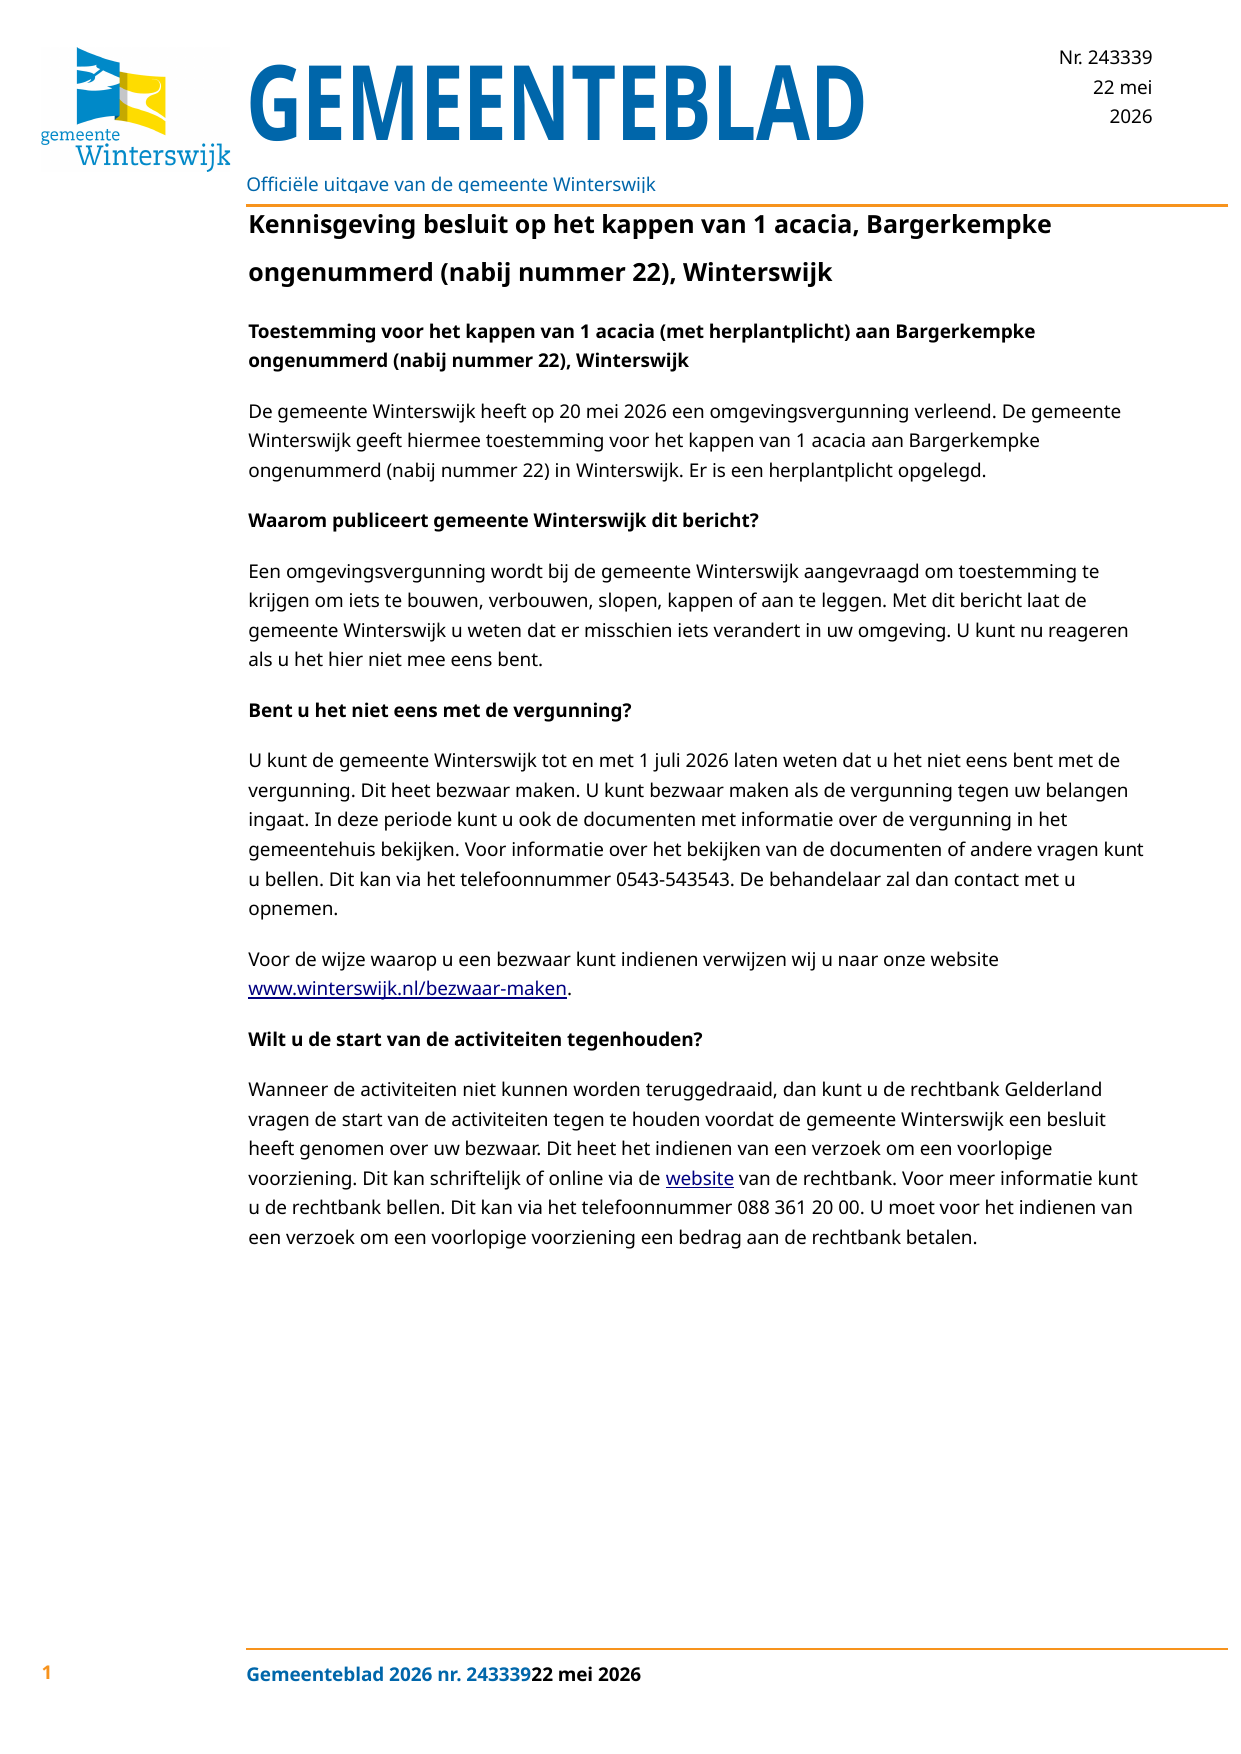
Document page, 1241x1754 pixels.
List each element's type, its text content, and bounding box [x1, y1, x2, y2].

text Een omgevingsvergunning wordt bij de gemeente Winterswijk aangevraagd om toestemming te krijgen om iets te bouwen, verbouwen, slopen, kappen of aan te leggen. Met dit bericht laat de gemeente Winterswijk u weten dat er misschien iets verandert in uw omgeving. U kunt nu reageren als u het hier niet mee eens bent. [248, 558, 1152, 672]
text Wanneer de activiteiten niet kunnen worden teruggedraaid, dan kunt u de rechtbank Gelderland vragen de start van de activiteiten tegen te houden voordat de gemeente Winterswijk een besluit heeft genomen over uw bezwaar. Dit heet het indienen van een verzoek om een voorlopige voorziening. Dit kan schriftelijk of online via de website van de rechtbank. Voor meer informatie kunt u de rechtbank bellen. Dit kan via het telefoonnummer 088 361 20 00. U moet voor het indienen van een verzoek om een voorlopige voorziening een bedrag aan de rechtbank betalen. [248, 1076, 1152, 1250]
picture [41, 47, 231, 172]
text Bent u het niet eens met de vergunning? [248, 697, 1152, 723]
picture [225, 153, 231, 162]
text Toestemming voor het kappen van 1 acacia (met herplantplicht) aan Bargerkempke ongenummerd (nabij nummer 22), Winterswijk [248, 318, 1152, 373]
text De gemeente Winterswijk heeft op 20 mei 2026 een omgevingsvergunning verleend. De gemeente Winterswijk geeft hiermee toestemming voor het kappen van 1 acacia aan Bargerkempke ongenummerd (nabij nummer 22) in Winterswijk. Er is een herplantplicht opgelegd. [248, 398, 1152, 483]
text U kunt de gemeente Winterswijk tot en met 1 juli 2026 laten weten dat u het niet eens bent met de vergunning. Dit heet bezwaar maken. U kunt bezwaar maken als de vergunning tegen uw belangen ingaat. In deze periode kunt u ook de documenten met informatie over de vergunning in het gemeentehuis bekijken. Voor informatie over het bekijken van de documenten of andere vragen kunt u bellen. Dit kan via het telefoonnummer 0543-543543. De behandelaar zal dan contact met u opnemen. [248, 747, 1152, 921]
text Kennisgeving besluit op het kappen van 1 acacia, Bargerkempke ongenummerd (nabij nummer 22), Winterswijk [248, 207, 1152, 288]
text Voor de wijze waarop u een bezwaar kunt indienen verwijzen wij u naar onze website www.winterswijk.nl/bezwaar-maken. [248, 946, 1152, 1001]
text Wilt u de start van de activiteiten tegenhouden? [248, 1026, 1152, 1052]
text Waarom publiceert gemeente Winterswijk dit bericht? [248, 507, 1152, 533]
